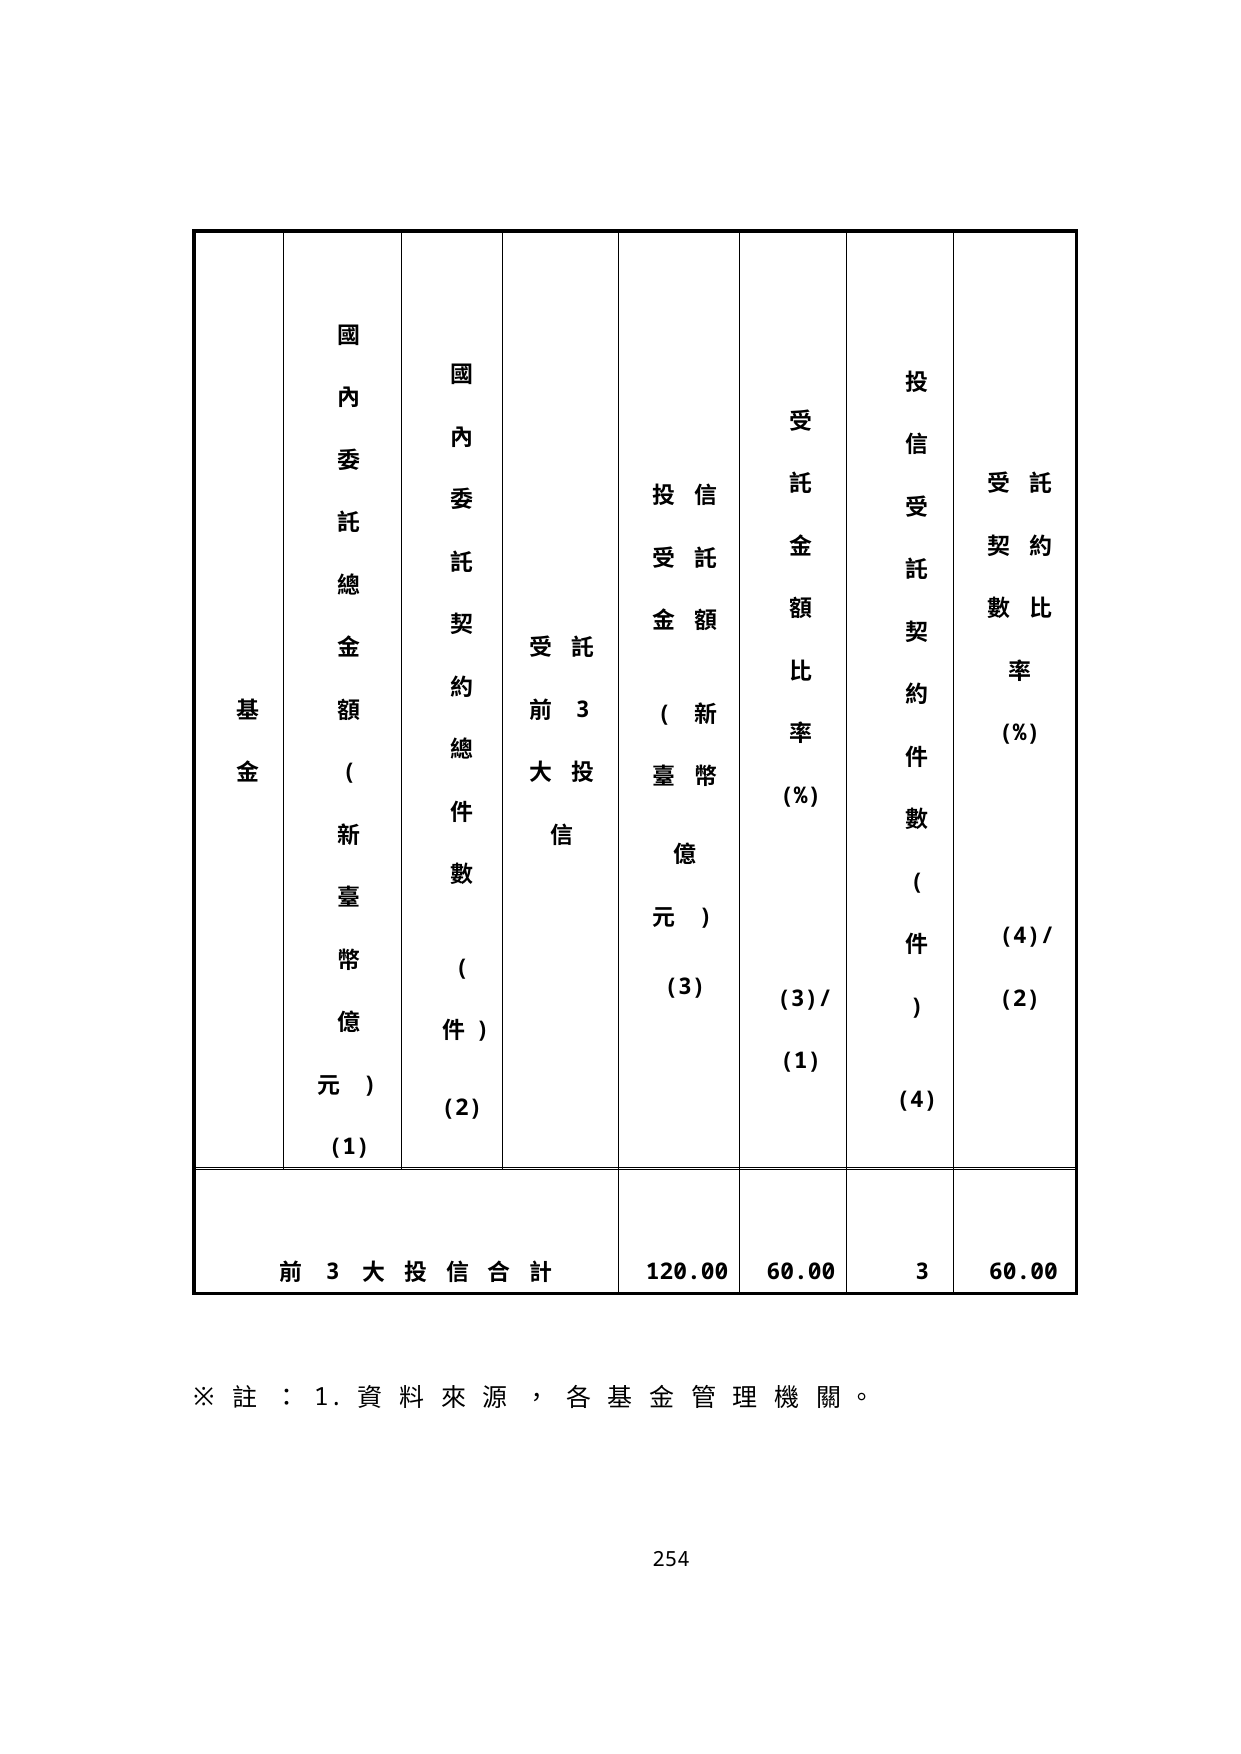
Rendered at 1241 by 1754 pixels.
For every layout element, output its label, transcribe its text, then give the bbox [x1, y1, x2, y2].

table_cell 120.00 [619, 1170, 739, 1292]
table_header 基金 [196, 233, 283, 1167]
text ※註：1.資料來源，各基金管理機關。 [183, 1354, 1058, 1417]
table_header 投信受託金額 (新臺幣 億元) (3) [619, 233, 739, 1167]
table_cell 前3大投信合計 [196, 1170, 618, 1292]
table_cell 3 [847, 1170, 953, 1292]
table_header 投信受託契約件數 (件) (4) [847, 233, 953, 1167]
table_cell 60.00 [954, 1170, 1075, 1292]
table_header 國內委託契約總件數 (件) (2) [402, 233, 502, 1167]
table_cell 60.00 [740, 1170, 846, 1292]
table_header 受託契約數比率 (%) (4)/(2) [954, 233, 1075, 1167]
table_header 受託金額比率 (%) (3)/(1) [740, 233, 846, 1167]
table_header 國內委託總金額 (新臺幣 億元) (1) [284, 233, 401, 1167]
table_header 受託前3大投信 [503, 233, 618, 1167]
